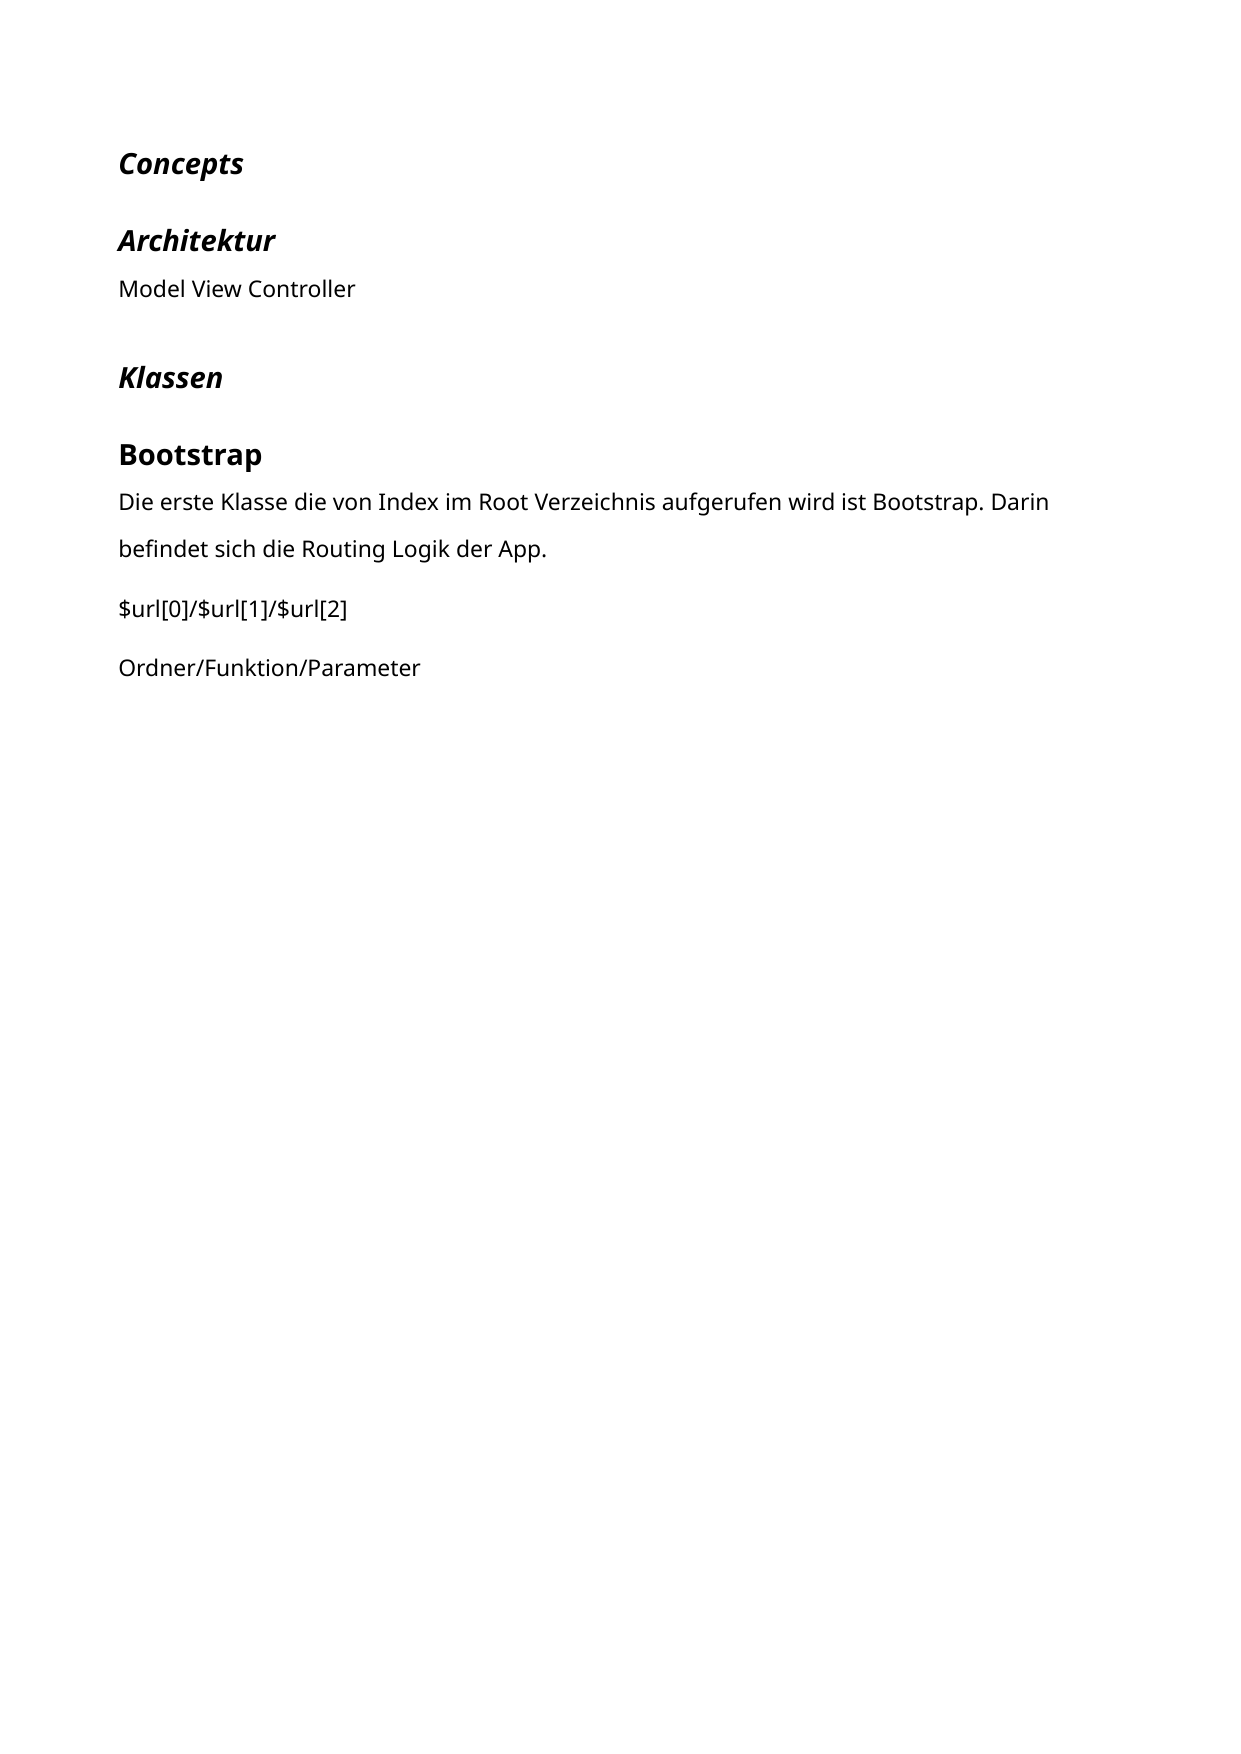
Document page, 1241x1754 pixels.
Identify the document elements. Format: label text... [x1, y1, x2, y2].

subtitle Klassen [118, 357, 1122, 397]
text Model View Controller [118, 272, 1122, 304]
text Die erste Klasse die von Index im Root Verzeichnis aufgerufen wird ist Bootstrap. Darin befindet sich die Routing Logik der App. [118, 486, 1122, 564]
subtitle Bootstrap [118, 434, 1122, 474]
subtitle Concepts [118, 143, 1122, 183]
subtitle Architektur [118, 220, 1122, 260]
text Ordner/Funktion/Parameter [118, 652, 1122, 683]
text $url[0]/$url[1]/$url[2] [118, 592, 1122, 624]
